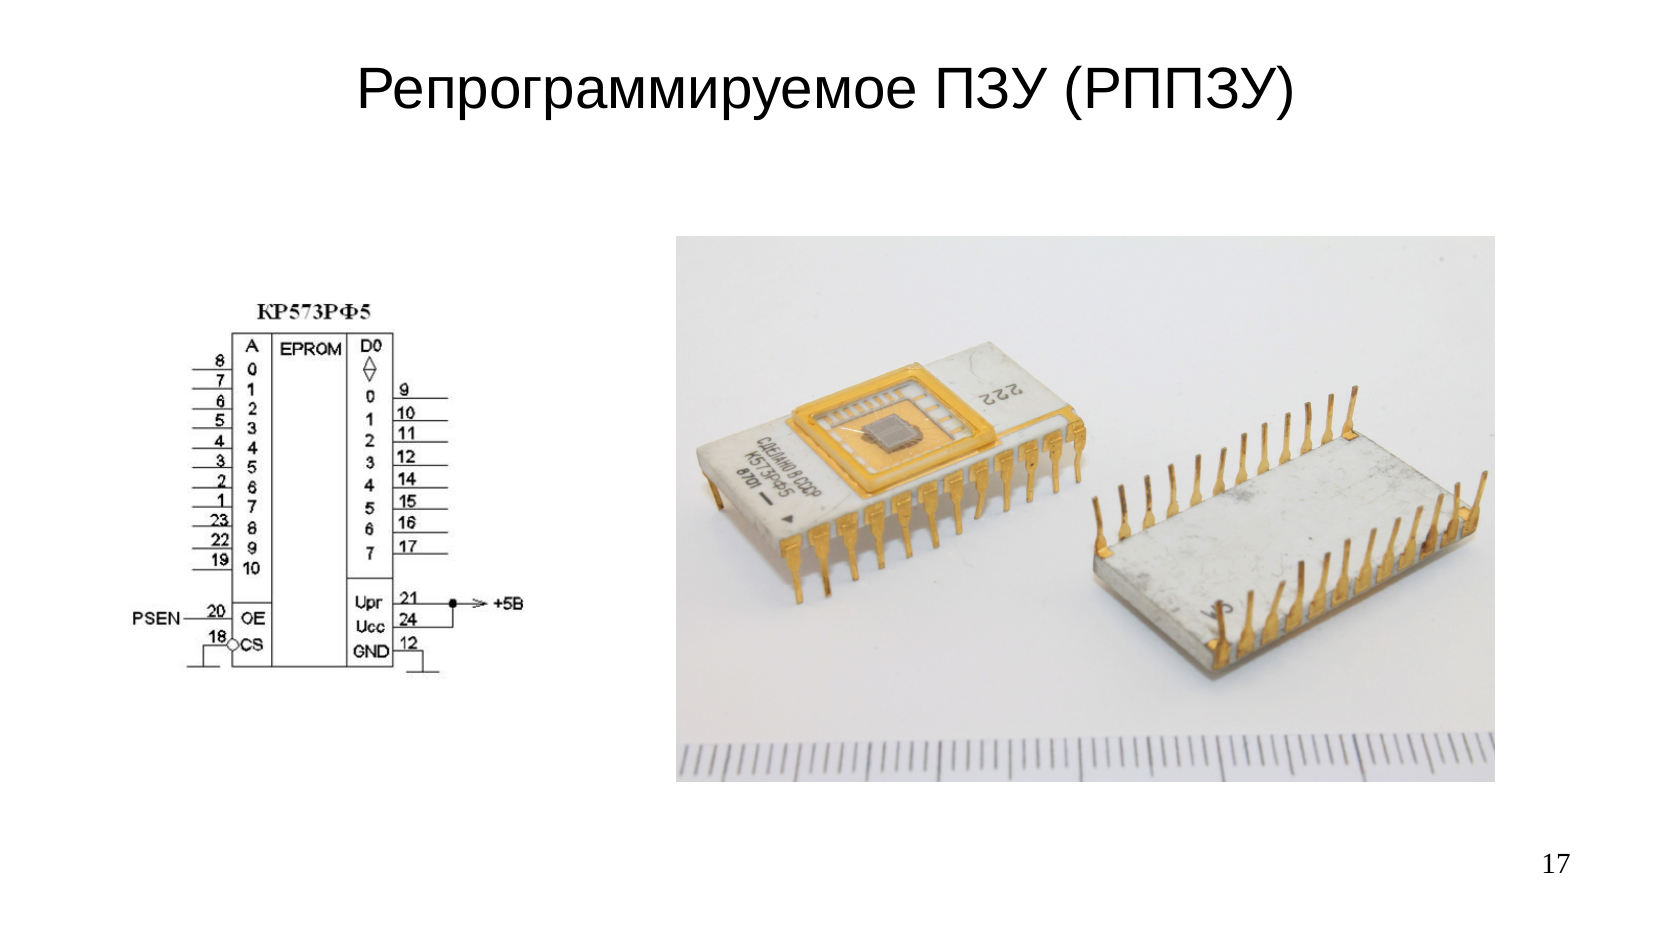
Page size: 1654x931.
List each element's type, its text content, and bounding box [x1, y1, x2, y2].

picture [676, 236, 1495, 782]
title Репрограммируемое ПЗУ (РППЗУ) [82, 29, 1571, 148]
picture [129, 303, 524, 680]
